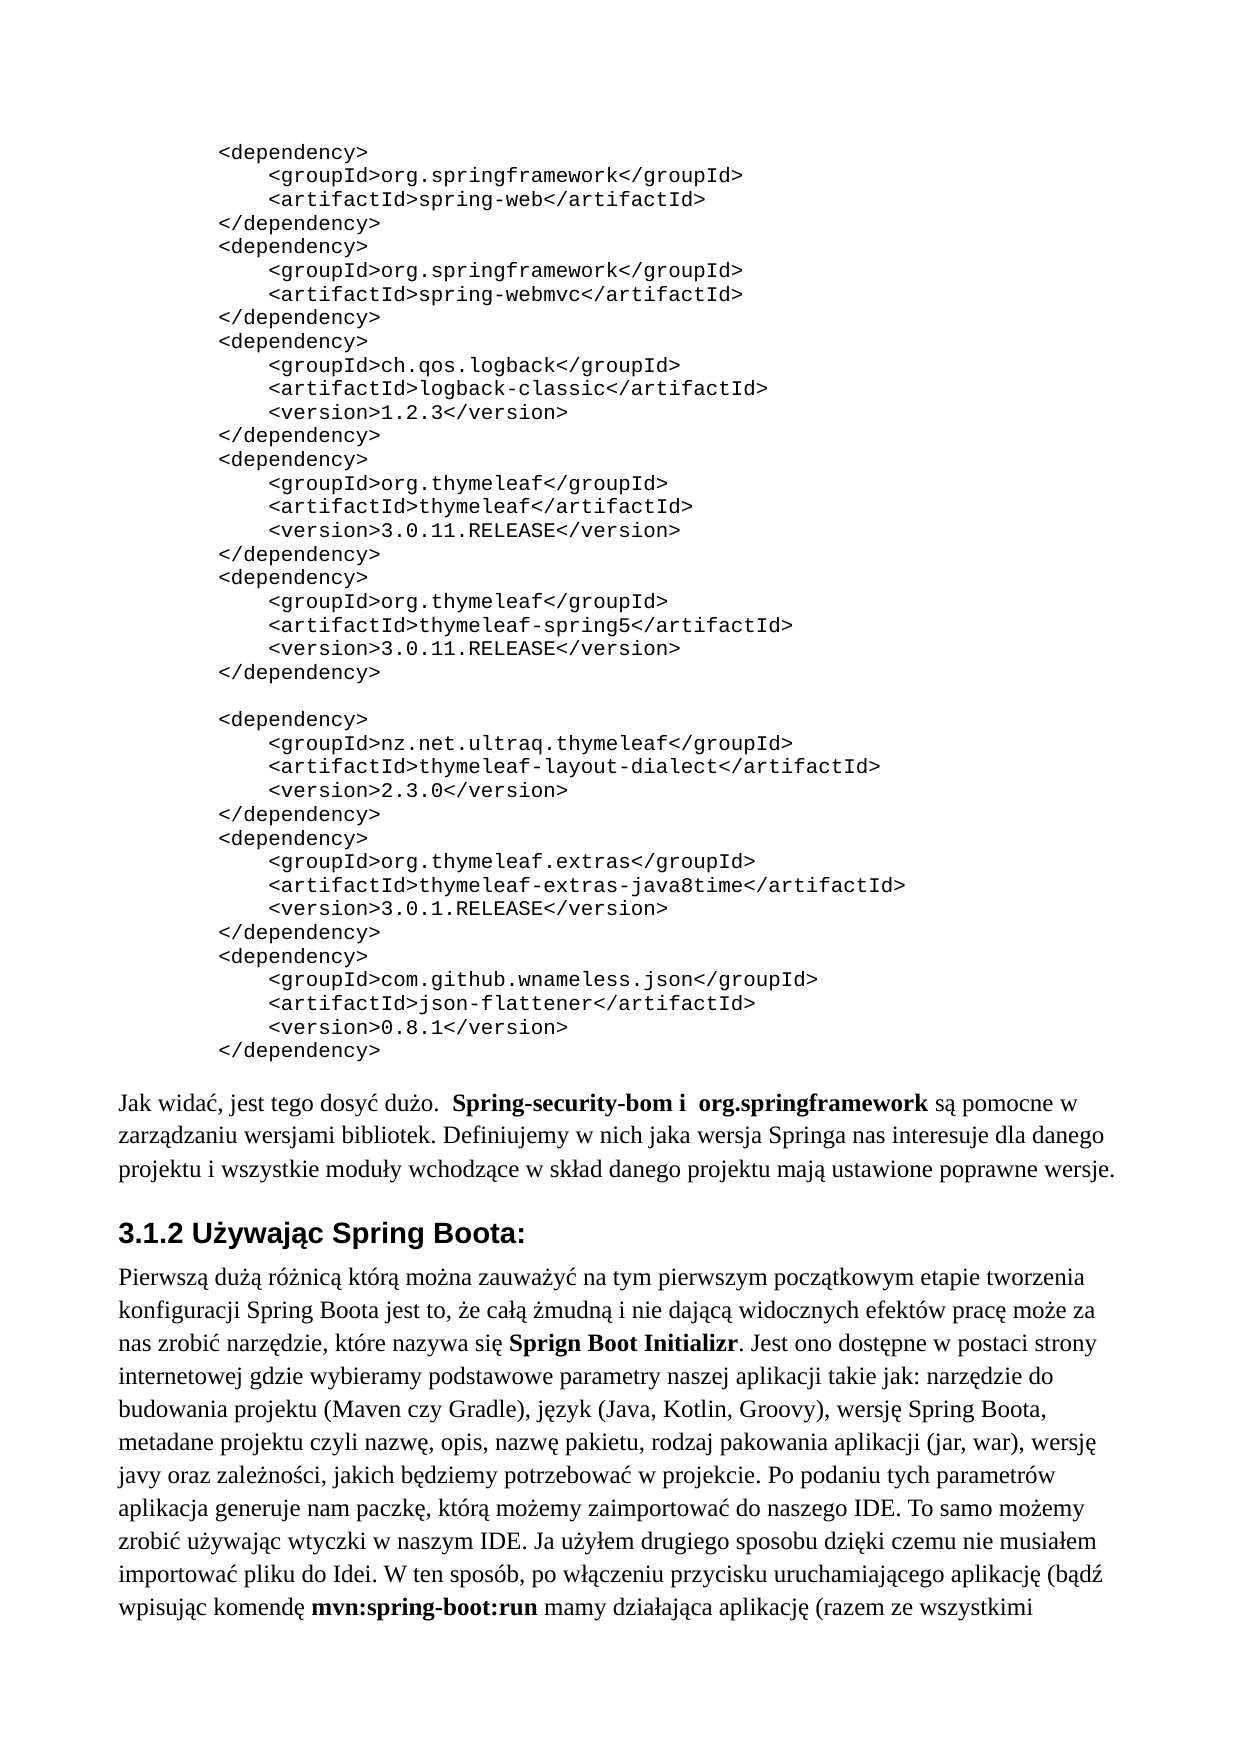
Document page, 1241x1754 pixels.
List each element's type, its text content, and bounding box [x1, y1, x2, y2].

text </dependency> [118, 1040, 1122, 1064]
text <dependency> [118, 449, 1122, 473]
text <dependency> [118, 142, 1122, 165]
text <version>3.0.1.RELEASE</version> [118, 898, 1122, 922]
text <artifactId>spring-web</artifactId> [118, 189, 1122, 213]
text Pierwszą dużą różnicą którą można zauważyć na tym pierwszym początkowym etapie tworzenia konfiguracji Spring Boota jest to, że całą żmudną i nie dającą widocznych efektów pracę może za nas zrobić narzędzie, które nazywa się Sprign Boot Initializr. Jest ono dostępne w postaci strony internetowej gdzie wybieramy podstawowe parametry naszej aplikacji takie jak: narzędzie do budowania projektu (Maven czy Gradle), język (Java, Kotlin, Groovy), wersję Spring Boota, metadane projektu czyli nazwę, opis, nazwę pakietu, rodzaj pakowania aplikacji (jar, war), wersję javy oraz zależności, jakich będziemy potrzebować w projekcie. Po podaniu tych parametrów aplikacja generuje nam paczkę, którą możemy zaimportować do naszego IDE. To samo możemy zrobić używając wtyczki w naszym IDE. Ja użyłem drugiego sposobu dzięki czemu nie musiałem importować pliku do Idei. W ten sposób, po włączeniu przycisku uruchamiającego aplikację (bądź wpisując komendę mvn:spring-boot:run mamy działająca aplikację (razem ze wszystkimi [118, 1262, 1122, 1621]
text <version>3.0.11.RELEASE</version> [118, 520, 1122, 544]
text </dependency> [118, 307, 1122, 331]
text <dependency> [118, 567, 1122, 591]
text </dependency> [118, 426, 1122, 449]
text </dependency> [118, 544, 1122, 567]
text <dependency> [118, 331, 1122, 354]
text <version>3.0.11.RELEASE</version> [118, 638, 1122, 662]
text <groupId>org.thymeleaf</groupId> [118, 591, 1122, 615]
text <artifactId>thymeleaf-spring5</artifactId> [118, 615, 1122, 638]
text <dependency> [118, 827, 1122, 851]
text <groupId>org.thymeleaf.extras</groupId> [118, 851, 1122, 875]
text <version>2.3.0</version> [118, 780, 1122, 804]
text <dependency> [118, 236, 1122, 260]
text <artifactId>logback-classic</artifactId> [118, 378, 1122, 402]
text <groupId>com.github.wnameless.json</groupId> [118, 969, 1122, 993]
text <artifactId>thymeleaf</artifactId> [118, 496, 1122, 520]
text </dependency> [118, 213, 1122, 236]
text <groupId>org.springframework</groupId> [118, 165, 1122, 189]
text <dependency> [118, 709, 1122, 733]
text </dependency> [118, 922, 1122, 946]
text <dependency> [118, 946, 1122, 969]
text Jak widać, jest tego dosyć dużo. Spring-security-bom i org.springframework są pomocne w zarządzaniu wersjami bibliotek. Definiujemy w nich jaka wersja Springa nas interesuje dla danego projektu i wszystkie moduły wchodzące w skład danego projektu mają ustawione poprawne wersje. [118, 1088, 1122, 1182]
text <artifactId>thymeleaf-extras-java8time</artifactId> [118, 875, 1122, 898]
text <artifactId>thymeleaf-layout-dialect</artifactId> [118, 757, 1122, 780]
text </dependency> [118, 662, 1122, 686]
subtitle 3.1.2 Używając Spring Boota: [118, 1216, 1122, 1249]
text <artifactId>json-flattener</artifactId> [118, 993, 1122, 1017]
text <version>1.2.3</version> [118, 402, 1122, 426]
text <version>0.8.1</version> [118, 1017, 1122, 1040]
text <groupId>ch.qos.logback</groupId> [118, 354, 1122, 378]
text <groupId>org.springframework</groupId> [118, 260, 1122, 284]
text <groupId>nz.net.ultraq.thymeleaf</groupId> [118, 733, 1122, 757]
text <artifactId>spring-webmvc</artifactId> [118, 284, 1122, 307]
text </dependency> [118, 804, 1122, 827]
text <groupId>org.thymeleaf</groupId> [118, 473, 1122, 496]
